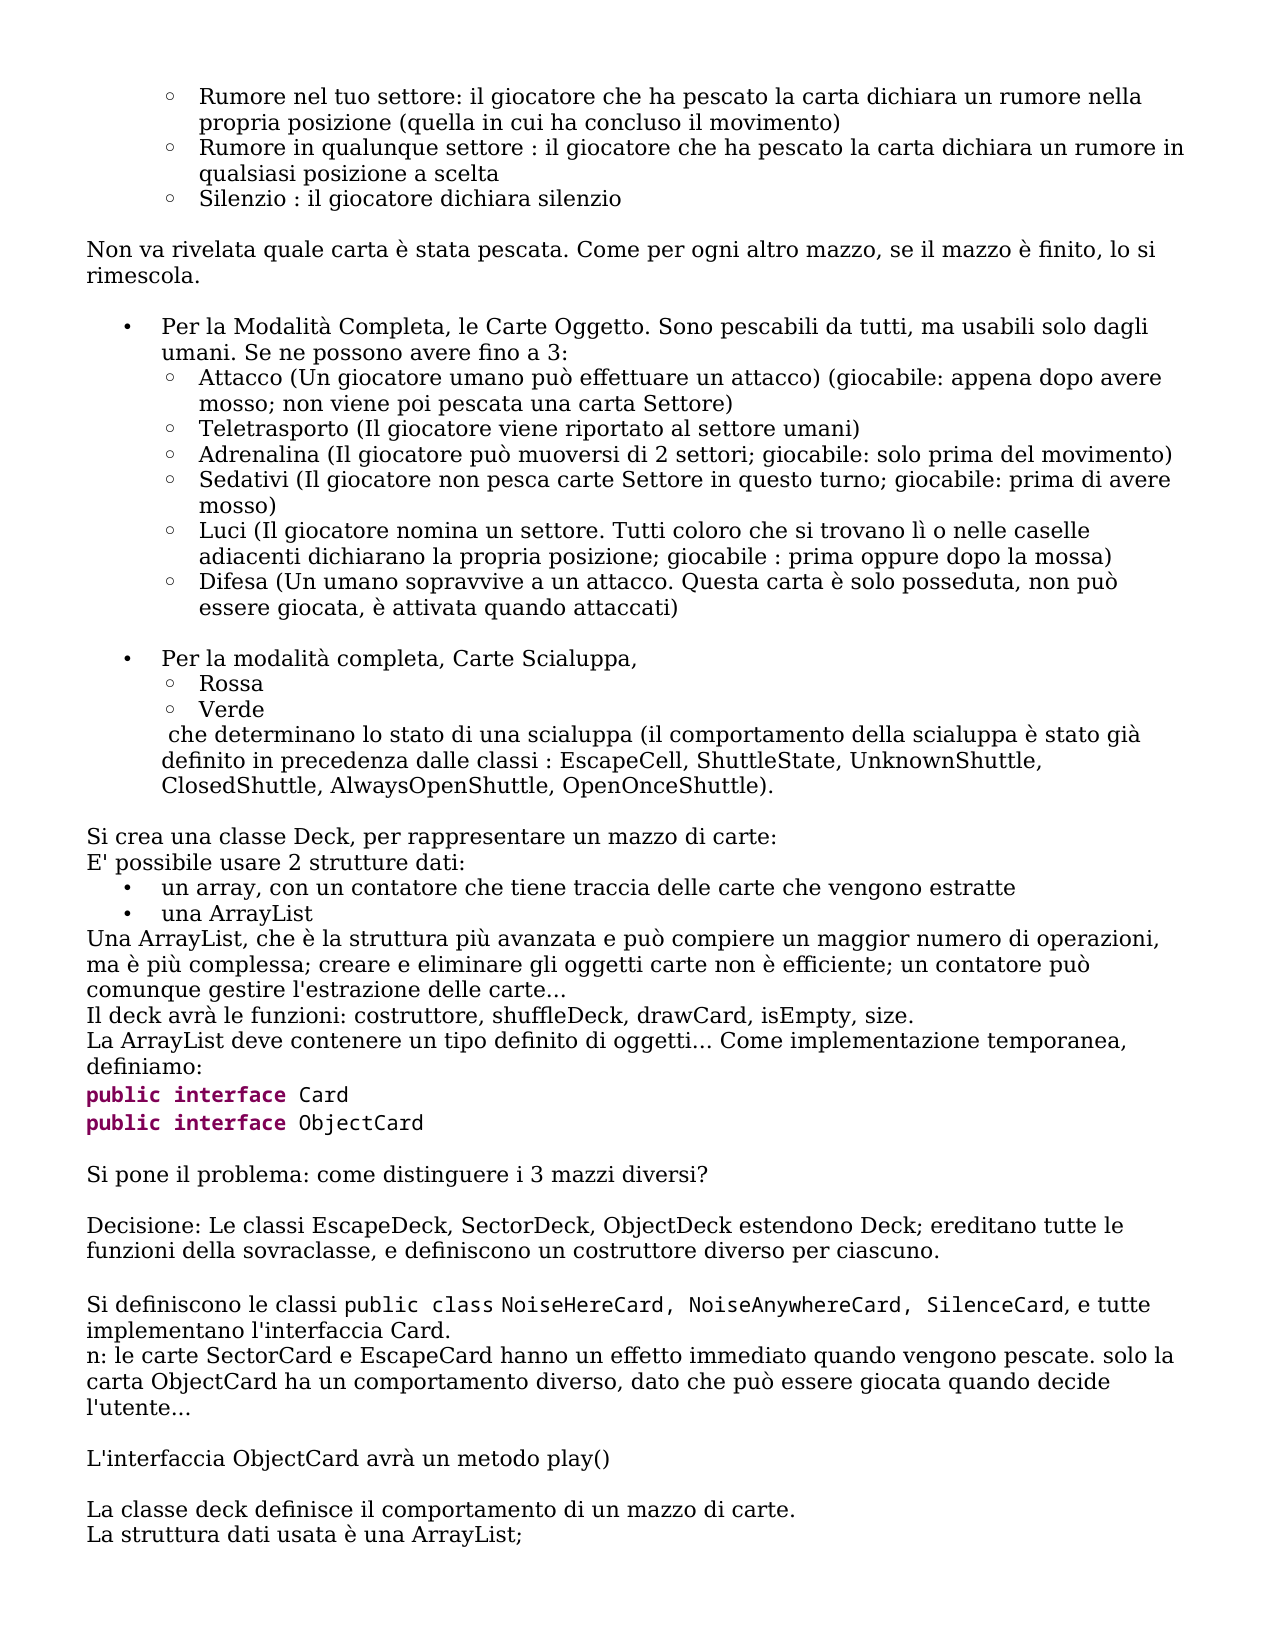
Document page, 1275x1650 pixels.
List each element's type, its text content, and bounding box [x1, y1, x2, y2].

list Silenzio : il giocatore dichiara silenzio [161, 186, 1192, 212]
list Teletrasporto (Il giocatore viene riportato al settore umani) [161, 416, 1192, 442]
list che determinano lo stato di una scialuppa (il comportamento della scialuppa è stato già definito in precedenza dalle classi : EscapeCell, ShuttleState, UnknownShuttle, ClosedShuttle, AlwaysOpenShuttle, OpenOnceShuttle). [123, 722, 1192, 799]
list Attacco (Un giocatore umano può effettuare un attacco) (giocabile: appena dopo avere mosso; non viene poi pescata una carta Settore) [161, 365, 1192, 416]
text La struttura dati usata è una ArrayList; [86, 1522, 1192, 1548]
text Il deck avrà le funzioni: costruttore, shuffleDeck, drawCard, isEmpty, size. [86, 1003, 1192, 1029]
text Si pone il problema: come distinguere i 3 mazzi diversi? [86, 1162, 1192, 1188]
list Rossa [161, 671, 1192, 697]
text E' possibile usare 2 strutture dati: [86, 850, 1192, 876]
list Luci (Il giocatore nomina un settore. Tutti coloro che si trovano lì o nelle caselle adiacenti dichiarano la propria posizione; giocabile : prima oppure dopo la mossa) [161, 518, 1192, 569]
text n: le carte SectorCard e EscapeCard hanno un effetto immediato quando vengono pescate. solo la carta ObjectCard ha un comportamento diverso, dato che può essere giocata quando decide l'utente... [86, 1344, 1192, 1420]
list Difesa (Un umano sopravvive a un attacco. Questa carta è solo posseduta, non può essere giocata, è attivata quando attaccati) [161, 569, 1192, 620]
text Non va rivelata quale carta è stata pescata. Come per ogni altro mazzo, se il mazzo è finito, lo si rimescola. [86, 237, 1192, 288]
list Rumore in qualunque settore : il giocatore che ha pescato la carta dichiara un rumore in qualsiasi posizione a scelta [161, 135, 1192, 186]
list Verde [161, 697, 1192, 722]
text La classe deck definisce il comportamento di un mazzo di carte. [86, 1497, 1192, 1522]
list Per la modalità completa, Carte Scialuppa, [123, 646, 1192, 671]
text public interface Card [86, 1080, 1192, 1108]
text La ArrayList deve contenere un tipo definito di oggetti... Come implementazione temporanea, definiamo: [86, 1029, 1192, 1080]
text Decisione: Le classi EscapeDeck, SectorDeck, ObjectDeck estendono Deck; ereditano tutte le funzioni della sovraclasse, e definiscono un costruttore diverso per ciascuno. [86, 1213, 1192, 1264]
text public interface ObjectCard [86, 1108, 1192, 1137]
text Si crea una classe Deck, per rappresentare un mazzo di carte: [86, 824, 1192, 850]
list Per la Modalità Completa, le Carte Oggetto. Sono pescabili da tutti, ma usabili solo dagli umani. Se ne possono avere fino a 3: [123, 314, 1192, 365]
text Si definiscono le classi public class NoiseHereCard, NoiseAnywhereCard, SilenceCard, e tutte implementano l'interfaccia Card. [86, 1290, 1192, 1344]
list una ArrayList [123, 901, 1192, 927]
list Adrenalina (Il giocatore può muoversi di 2 settori; giocabile: solo prima del movimento) [161, 442, 1192, 467]
list un array, con un contatore che tiene traccia delle carte che vengono estratte [123, 876, 1192, 901]
list Rumore nel tuo settore: il giocatore che ha pescato la carta dichiara un rumore nella propria posizione (quella in cui ha concluso il movimento) [161, 84, 1192, 135]
list Sedativi (Il giocatore non pesca carte Settore in questo turno; giocabile: prima di avere mosso) [161, 467, 1192, 518]
text Una ArrayList, che è la struttura più avanzata e può compiere un maggior numero di operazioni, ma è più complessa; creare e eliminare gli oggetti carte non è efficiente; un contatore può comunque gestire l'estrazione delle carte... [86, 927, 1192, 1003]
text L'interfaccia ObjectCard avrà un metodo play() [86, 1446, 1192, 1471]
